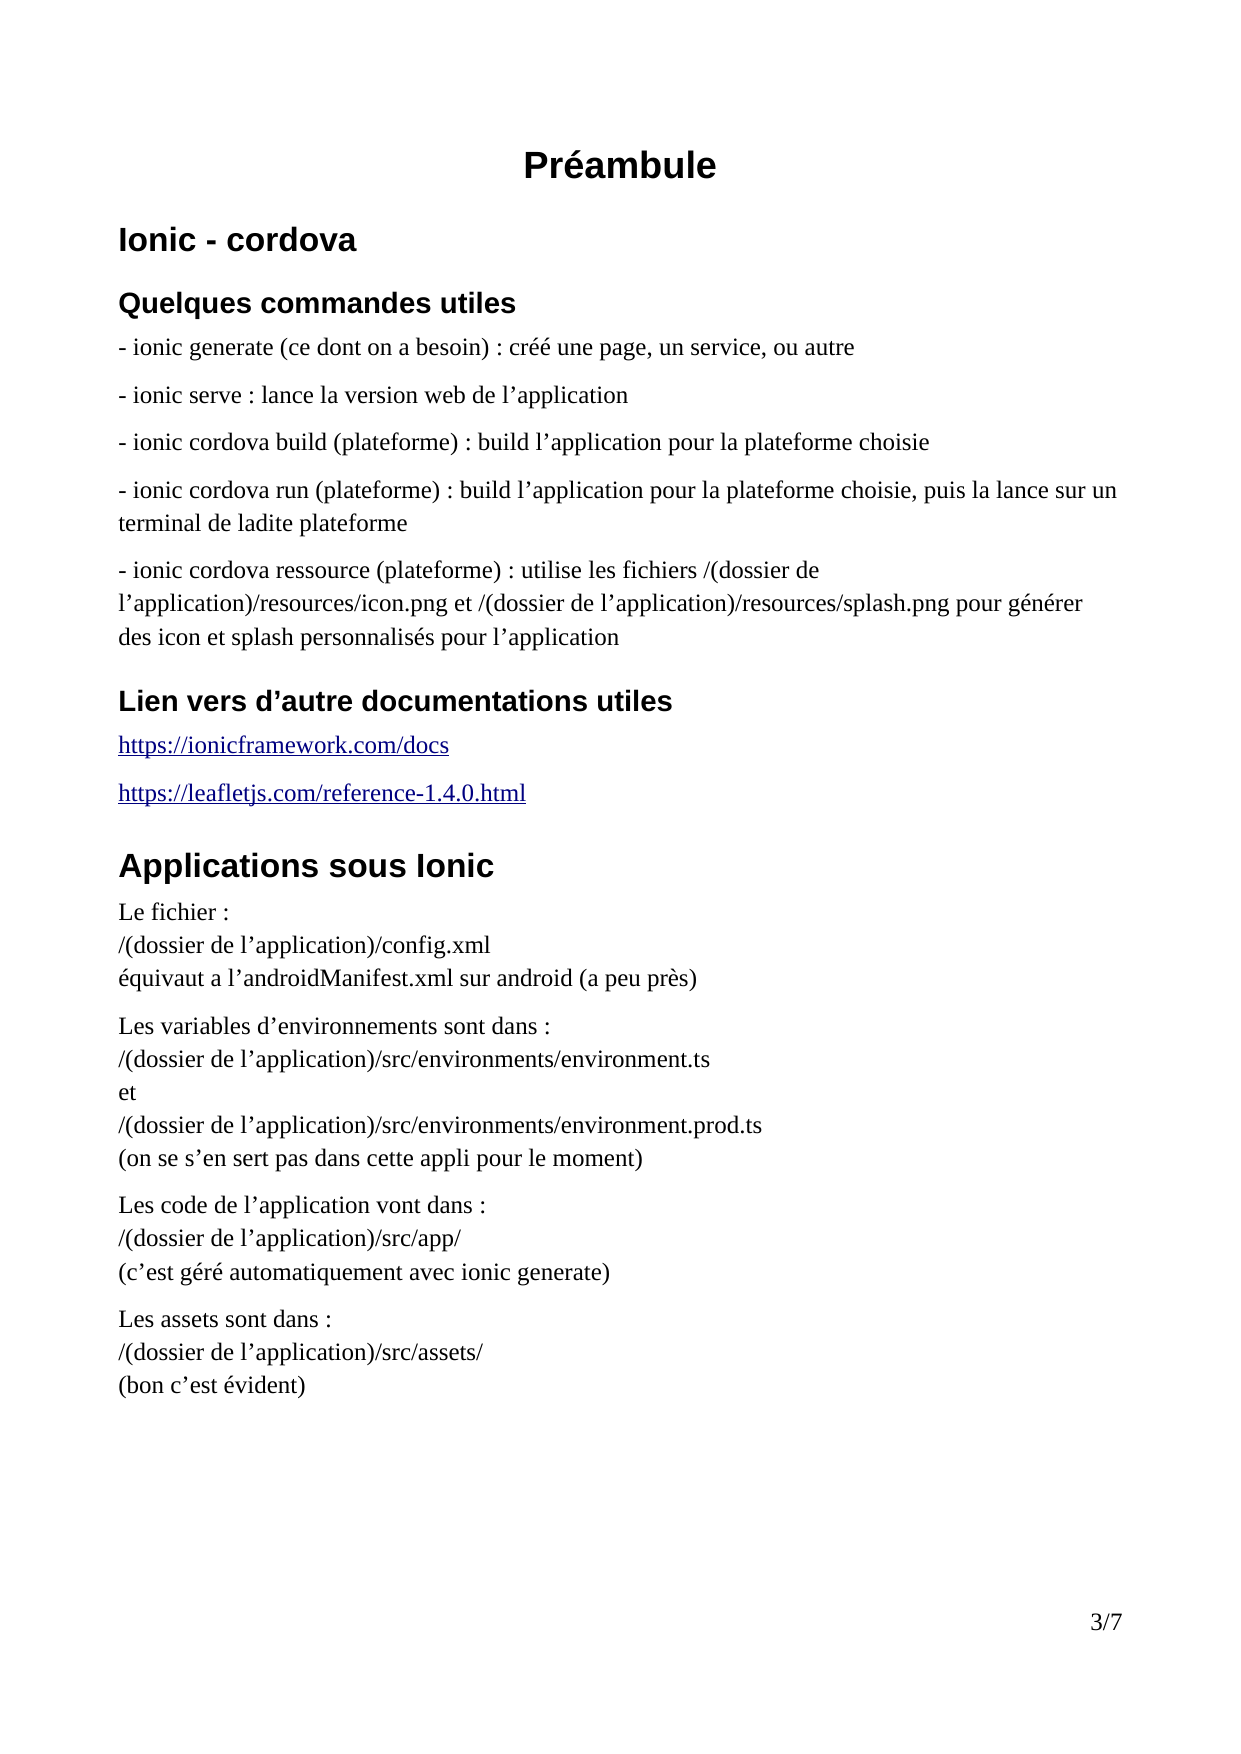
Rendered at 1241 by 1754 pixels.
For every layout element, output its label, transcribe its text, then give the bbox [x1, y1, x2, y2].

text Les variables d’environnements sont dans : /(dossier de l’application)/src/environments/environment.ts et /(dossier de l’application)/src/environments/environment.prod.ts (on se s’en sert pas dans cette appli pour le moment) [118, 1011, 1122, 1172]
subtitle Lien vers d’autre documentations utiles [118, 684, 1122, 717]
subtitle Quelques commandes utiles [118, 286, 1122, 319]
text Les code de l’application vont dans : /(dossier de l’application)/src/app/ (c’est géré automatiquement avec ionic generate) [118, 1191, 1122, 1285]
text - ionic cordova ressource (plateforme) : utilise les fichiers /(dossier de l’application)/resources/icon.png et /(dossier de l’application)/resources/splash.png pour générer des icon et splash personnalisés pour l’application [118, 556, 1122, 650]
text Le fichier : /(dossier de l’application)/config.xml équivaut a l’androidManifest.xml sur android (a peu près) [118, 897, 1122, 992]
subtitle Préambule [118, 143, 1122, 187]
text https://ionicframework.com/docs [118, 730, 1122, 759]
subtitle Applications sous Ionic [118, 846, 1122, 885]
text - ionic cordova run (plateforme) : build l’application pour la plateforme choisie, puis la lance sur un terminal de ladite plateforme [118, 475, 1122, 537]
text - ionic cordova build (plateforme) : build l’application pour la plateforme choisie [118, 427, 1122, 456]
subtitle Ionic - cordova [118, 220, 1122, 259]
text - ionic serve : lance la version web de l’application [118, 380, 1122, 408]
text https://leafletjs.com/reference-1.4.0.html [118, 778, 1122, 806]
text Les assets sont dans : /(dossier de l’application)/src/assets/ (bon c’est évident) [118, 1304, 1122, 1399]
text - ionic generate (ce dont on a besoin) : créé une page, un service, ou autre [118, 332, 1122, 361]
